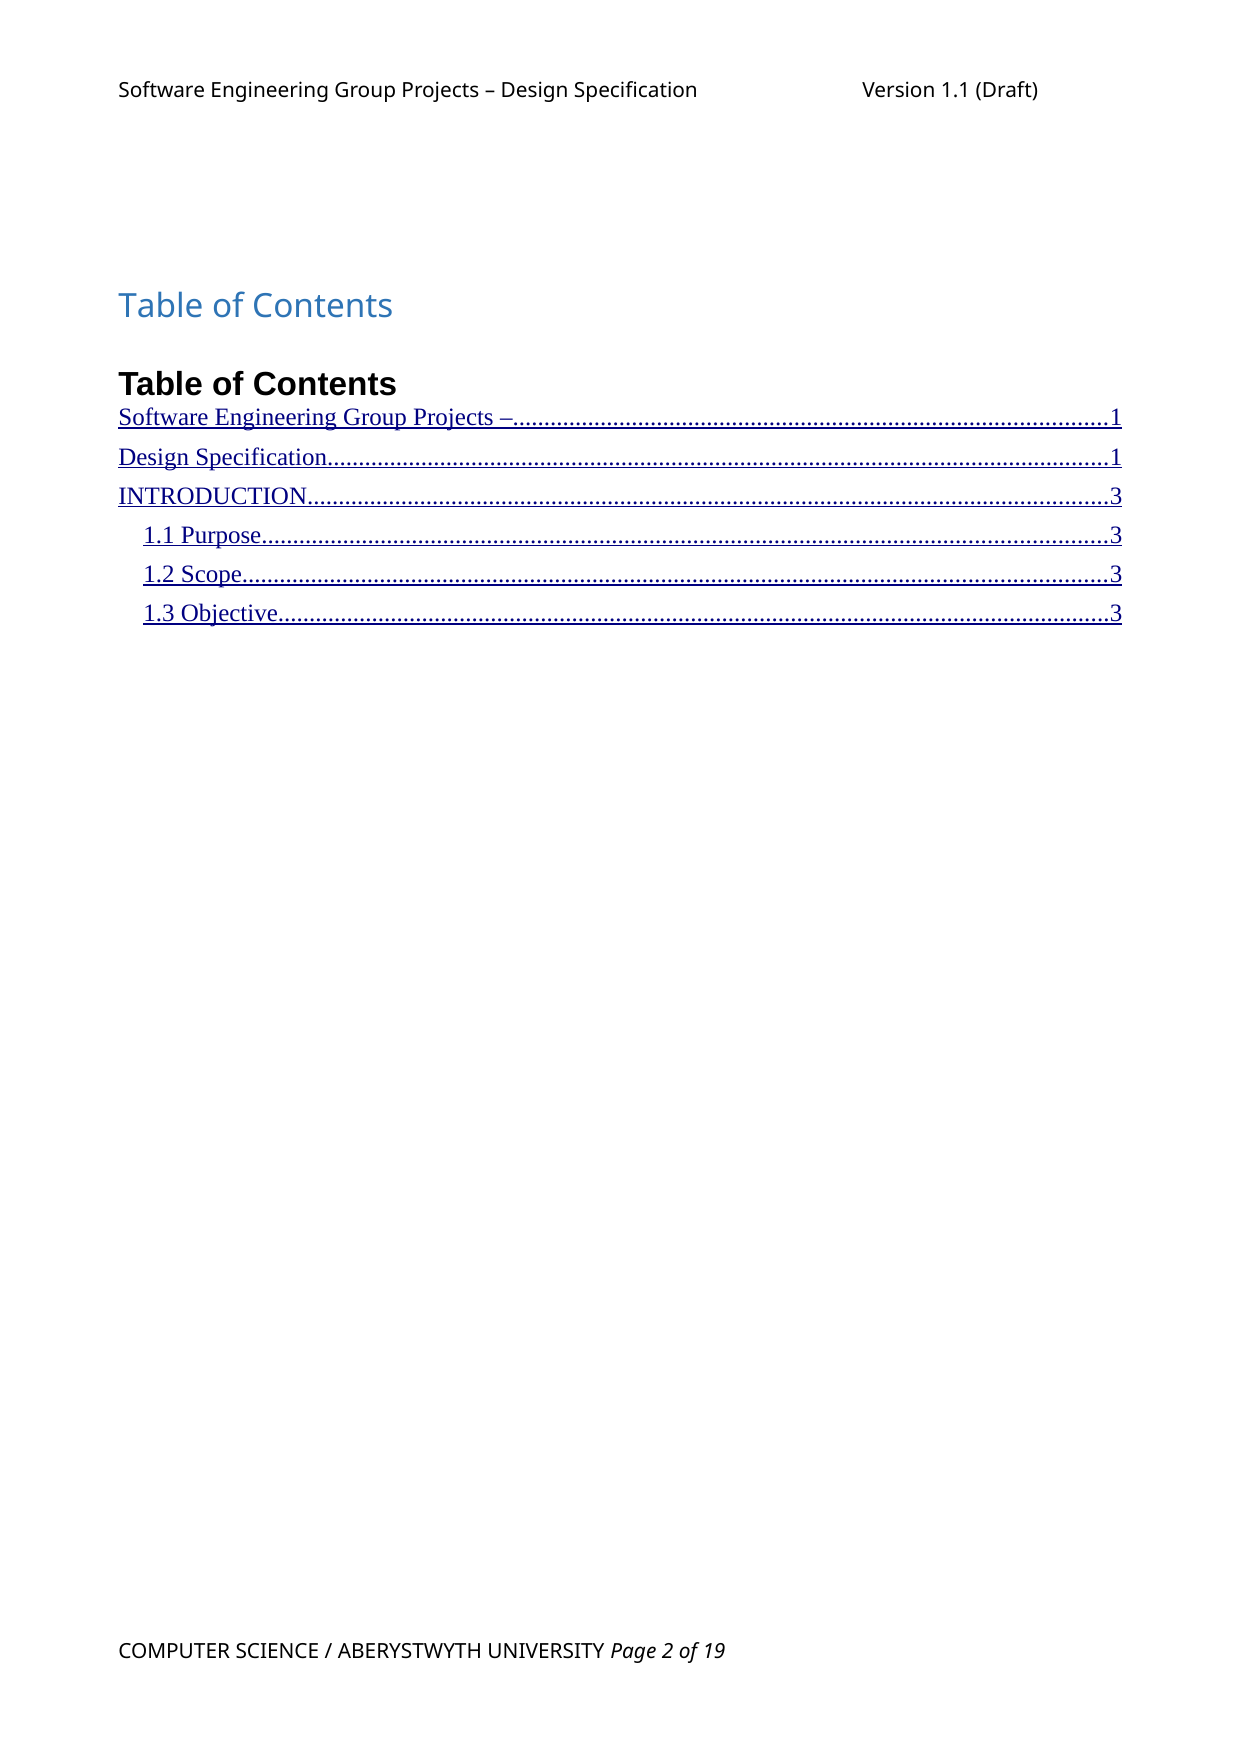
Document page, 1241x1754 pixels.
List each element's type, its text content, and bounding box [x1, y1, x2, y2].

subtitle Table of Contents [118, 282, 1122, 327]
text 1.2 Scope 3 [143, 559, 1122, 584]
text Design Specification 1 [118, 442, 1122, 467]
text 1.3 Objective 3 [143, 598, 1122, 623]
text 1.1 Purpose 3 [143, 520, 1122, 545]
text INTRODUCTION 3 [118, 481, 1122, 506]
subtitle Table of Contents [118, 364, 1122, 402]
text Software Engineering Group Projects – 1 [118, 402, 1122, 427]
